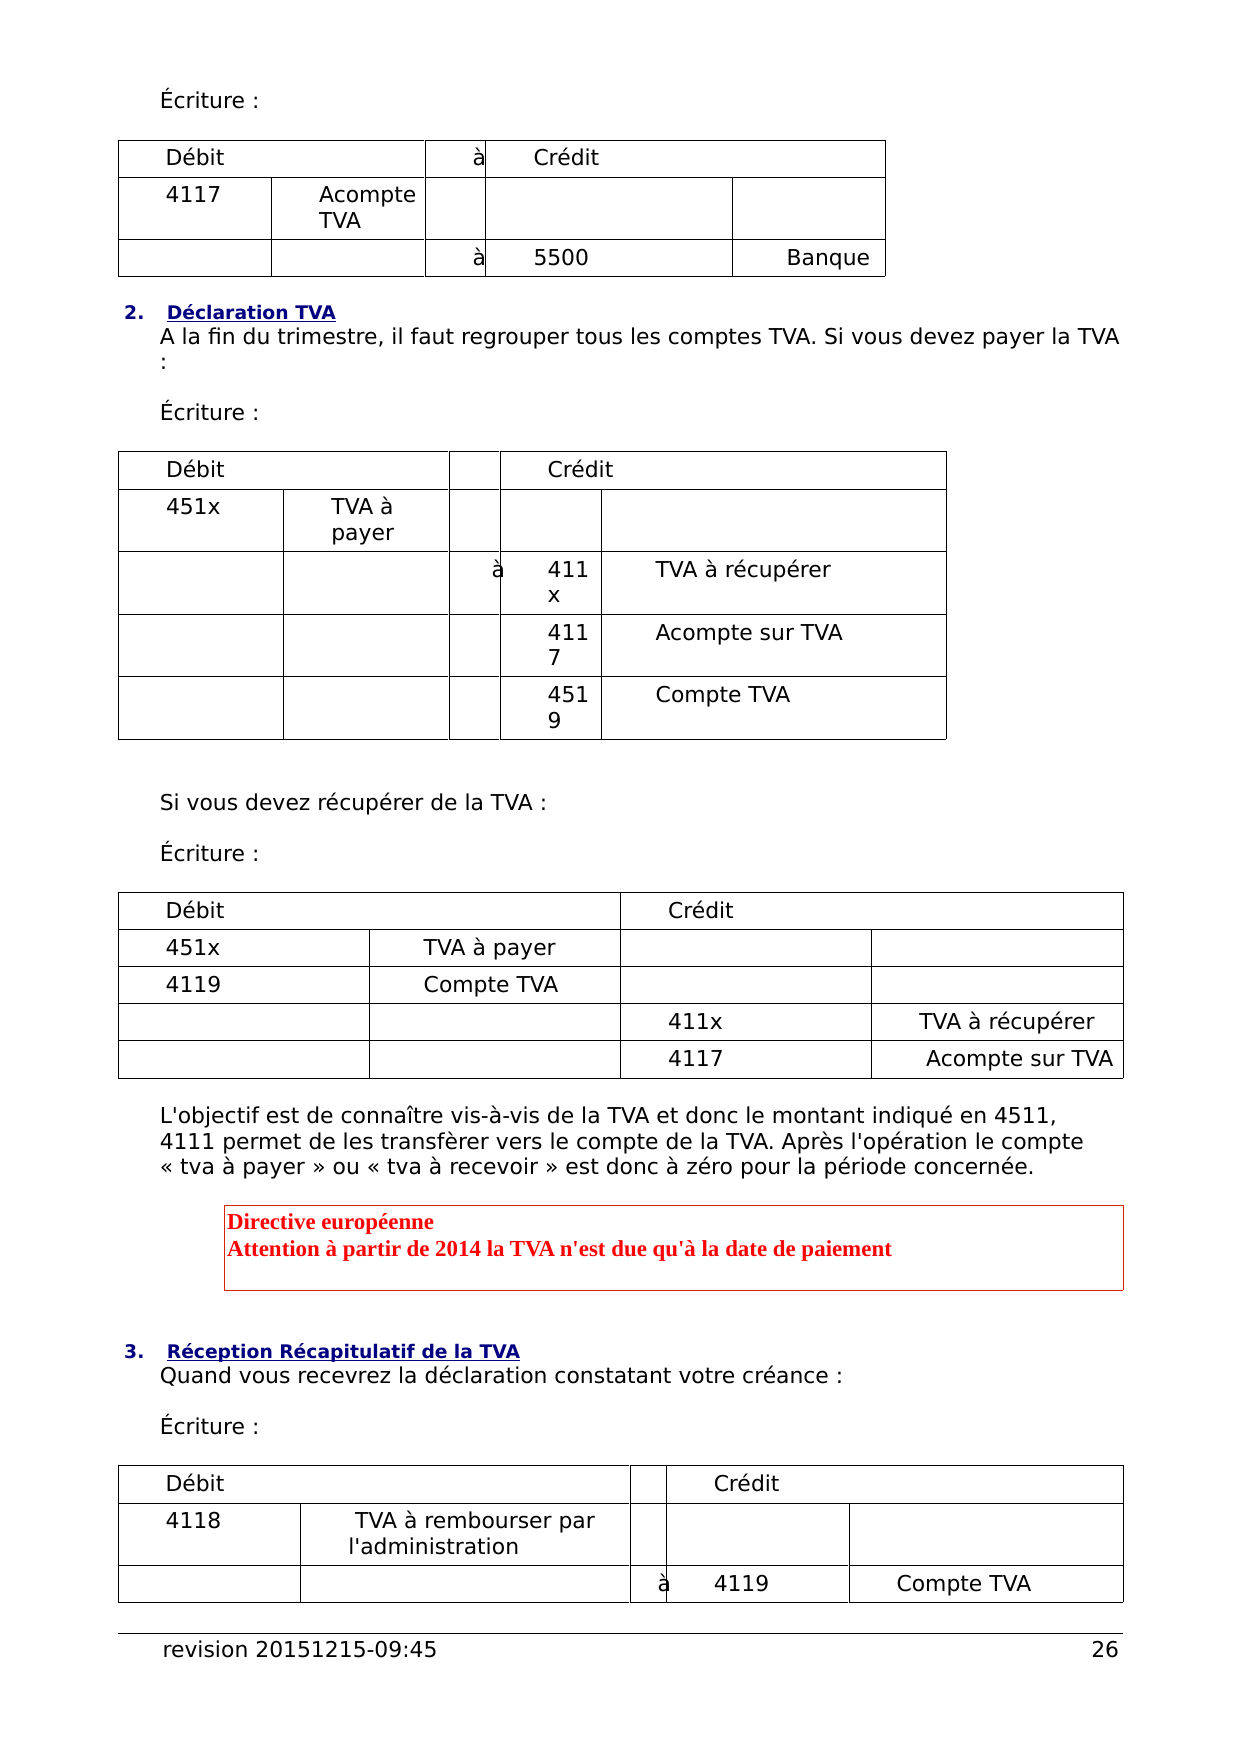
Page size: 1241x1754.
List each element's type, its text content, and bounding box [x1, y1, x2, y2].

table_header Crédit [667, 1466, 1123, 1503]
text Écriture : [159, 88, 1123, 114]
table_cell 4117 [119, 178, 271, 239]
table_cell Acompte TVA [272, 178, 424, 239]
table_cell [119, 1004, 369, 1040]
table_cell TVA à payer [370, 930, 620, 966]
table_cell [631, 1504, 666, 1565]
table_cell [426, 178, 485, 239]
text Si vous devez récupérer de la TVA : [159, 790, 1123, 816]
table_cell [119, 1041, 369, 1078]
table_header Débit [119, 893, 620, 929]
table_cell à [426, 240, 485, 276]
table_cell TVA à récupérer [872, 1004, 1123, 1040]
text Attention à partir de 2014 la TVA n'est due qu'à la date de paiement [225, 1232, 1123, 1261]
table_cell Acompte sur TVA [872, 1041, 1123, 1078]
text Directive européenne [225, 1206, 1123, 1232]
table_cell [119, 240, 271, 276]
table_cell 4117 [621, 1041, 871, 1078]
table_cell [119, 677, 283, 739]
table_cell 4118 [119, 1504, 300, 1565]
table_cell [667, 1504, 848, 1565]
text A la fin du trimestre, il faut regrouper tous les comptes TVA. Si vous devez payer la TVA : [159, 324, 1123, 375]
text Écriture : [159, 400, 1123, 426]
table_cell [850, 1504, 1123, 1565]
table_header Crédit [486, 141, 885, 177]
table_cell [872, 930, 1123, 966]
table_cell [450, 490, 499, 551]
table_cell 451x [119, 490, 283, 551]
table_cell TVA à récupérer [602, 552, 946, 614]
table_cell [119, 1566, 300, 1602]
table_cell 411x [621, 1004, 871, 1040]
text Écriture : [159, 1414, 1123, 1440]
table_header Débit [119, 1466, 629, 1503]
table_header Débit [119, 141, 424, 177]
table_cell Banque [733, 240, 885, 276]
table_cell à [450, 552, 499, 614]
table_cell [370, 1041, 620, 1078]
table_cell 4117 [501, 615, 601, 676]
table_cell Compte TVA [850, 1566, 1123, 1602]
table_cell [450, 677, 499, 739]
table_cell [486, 178, 732, 239]
table_header à [426, 141, 485, 177]
table_cell [284, 677, 448, 739]
table_cell 4119 [667, 1566, 848, 1602]
table_cell [450, 615, 499, 676]
table_cell Acompte sur TVA [602, 615, 946, 676]
table_cell [301, 1566, 629, 1602]
table_cell 451x [119, 930, 369, 966]
table_cell TVA à payer [284, 490, 448, 551]
table_cell [284, 615, 448, 676]
text Écriture : [159, 841, 1123, 867]
table_cell [370, 1004, 620, 1040]
table_cell [733, 178, 885, 239]
table_cell Compte TVA [370, 967, 620, 1003]
text L'objectif est de connaître vis-à-vis de la TVA et donc le montant indiqué en 4511, 4111 permet de les transfèrer vers le compte de la TVA. Après l'opération le compte « tva à payer » ou « tva à recevoir » est donc à zéro pour la période concernée. [159, 1103, 1123, 1180]
table_header [450, 452, 499, 489]
table_header Crédit [621, 893, 1123, 929]
table_cell [284, 552, 448, 614]
table_cell Compte TVA [602, 677, 946, 739]
table_cell [602, 490, 946, 551]
text Quand vous recevrez la déclaration constatant votre créance : [159, 1363, 1123, 1389]
table_cell [621, 930, 871, 966]
table_cell à [631, 1566, 666, 1602]
table_cell TVA à rembourser par l'administration [301, 1504, 629, 1565]
table_cell 4119 [119, 967, 369, 1003]
table_cell 5500 [486, 240, 732, 276]
table_cell [621, 967, 871, 1003]
subtitle Réception Récapitulatif de la TVA [117, 1341, 1123, 1363]
table_cell 4519 [501, 677, 601, 739]
table_header [631, 1466, 666, 1503]
table_cell [119, 615, 283, 676]
subtitle Déclaration TVA [117, 302, 1123, 324]
table_cell [272, 240, 424, 276]
table_cell 411x [501, 552, 601, 614]
table_header Débit [119, 452, 448, 489]
table_cell [872, 967, 1123, 1003]
table_cell [501, 490, 601, 551]
table_header Crédit [501, 452, 946, 489]
table_cell [119, 552, 283, 614]
